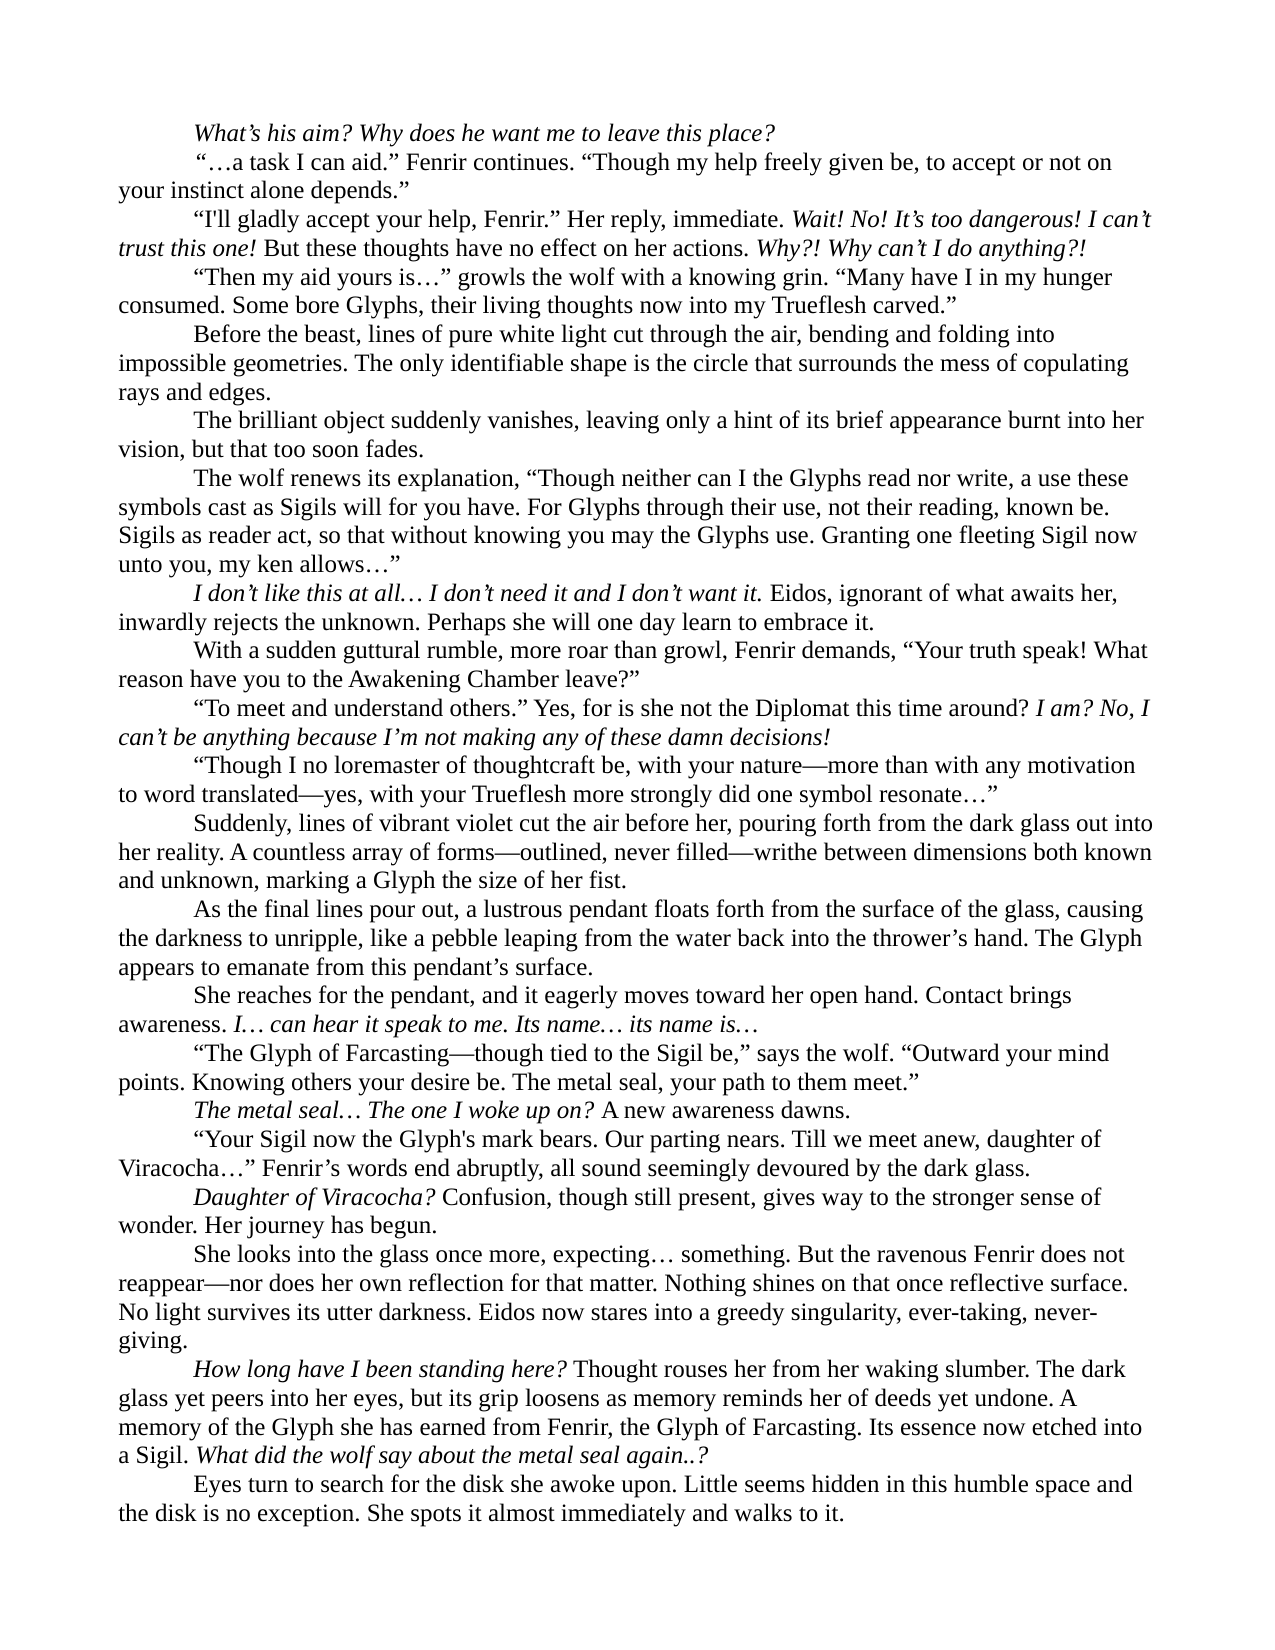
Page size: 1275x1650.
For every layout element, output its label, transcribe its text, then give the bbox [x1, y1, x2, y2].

text “I'll gladly accept your help, Fenrir.” Her reply, immediate. Wait! No! It’s too dangerous! I can’t trust this one! But these thoughts have no effect on her actions. Why?! Why can’t I do anything?! [118, 204, 1157, 262]
text Before the beast, lines of pure white light cut through the air, bending and folding into impossible geometries. The only identifiable shape is the circle that surrounds the mess of copulating rays and edges. [118, 319, 1157, 406]
text I don’t like this at all… I don’t need it and I don’t want it. Eidos, ignorant of what awaits her, inwardly rejects the unknown. Perhaps she will one day learn to embrace it. [118, 578, 1157, 636]
text Daughter of Viracocha? Confusion, though still present, gives way to the stronger sense of wonder. Her journey has begun. [118, 1182, 1157, 1239]
text The wolf renews its explanation, “Though neither can I the Glyphs read nor write, a use these symbols cast as Sigils will for you have. For Glyphs through their use, not their reading, known be. Sigils as reader act, so that without knowing you may the Glyphs use. Granting one fleeting Sigil now unto you, my ken allows…” [118, 463, 1157, 578]
text “…a task I can aid.” Fenrir continues. “Though my help freely given be, to accept or not on your instinct alone depends.” [118, 147, 1157, 204]
text Eyes turn to search for the disk she awoke upon. Little seems hidden in this humble space and the disk is no exception. She spots it almost immediately and walks to it. [118, 1469, 1157, 1527]
text She looks into the glass once more, expecting… something. But the ravenous Fenrir does not reappear—nor does her own reflection for that matter. Nothing shines on that once reflective surface. No light survives its utter darkness. Eidos now stares into a greedy singularity, ever-taking, never-giving. [118, 1239, 1157, 1354]
text How long have I been standing here? Thought rouses her from her waking slumber. The dark glass yet peers into her eyes, but its grip loosens as memory reminds her of deeds yet undone. A memory of the Glyph she has earned from Fenrir, the Glyph of Farcasting. Its essence now etched into a Sigil. What did the wolf say about the metal seal again..? [118, 1354, 1157, 1469]
text “Your Sigil now the Glyph's mark bears. Our parting nears. Till we meet anew, daughter of Viracocha…” Fenrir’s words end abruptly, all sound seemingly devoured by the dark glass. [118, 1124, 1157, 1182]
text “Then my aid yours is…” growls the wolf with a knowing grin. “Many have I in my hunger consumed. Some bore Glyphs, their living thoughts now into my Trueflesh carved.” [118, 262, 1157, 319]
text “The Glyph of Farcasting—though tied to the Sigil be,” says the wolf. “Outward your mind points. Knowing others your desire be. The metal seal, your path to them meet.” [118, 1038, 1157, 1096]
text Suddenly, lines of vibrant violet cut the air before her, pouring forth from the dark glass out into her reality. A countless array of forms—outlined, never filled—writhe between dimensions both known and unknown, marking a Glyph the size of her fist. [118, 808, 1157, 894]
text She reaches for the pendant, and it eagerly moves toward her open hand. Contact brings awareness. I… can hear it speak to me. Its name… its name is… [118, 981, 1157, 1038]
text What’s his aim? Why does he want me to leave this place? [118, 118, 1157, 147]
text “To meet and understand others.” Yes, for is she not the Diplomat this time around? I am? No, I can’t be anything because I’m not making any of these damn decisions! [118, 693, 1157, 751]
text As the final lines pour out, a lustrous pendant floats forth from the surface of the glass, causing the darkness to unripple, like a pebble leaping from the water back into the thrower’s hand. The Glyph appears to emanate from this pendant’s surface. [118, 894, 1157, 981]
text “Though I no loremaster of thoughtcraft be, with your nature—more than with any motivation to word translated—yes, with your Trueflesh more strongly did one symbol resonate…” [118, 751, 1157, 808]
text With a sudden guttural rumble, more roar than growl, Fenrir demands, “Your truth speak! What reason have you to the Awakening Chamber leave?” [118, 636, 1157, 693]
text The metal seal… The one I woke up on? A new awareness dawns. [118, 1096, 1157, 1124]
text The brilliant object suddenly vanishes, leaving only a hint of its brief appearance burnt into her vision, but that too soon fades. [118, 406, 1157, 463]
